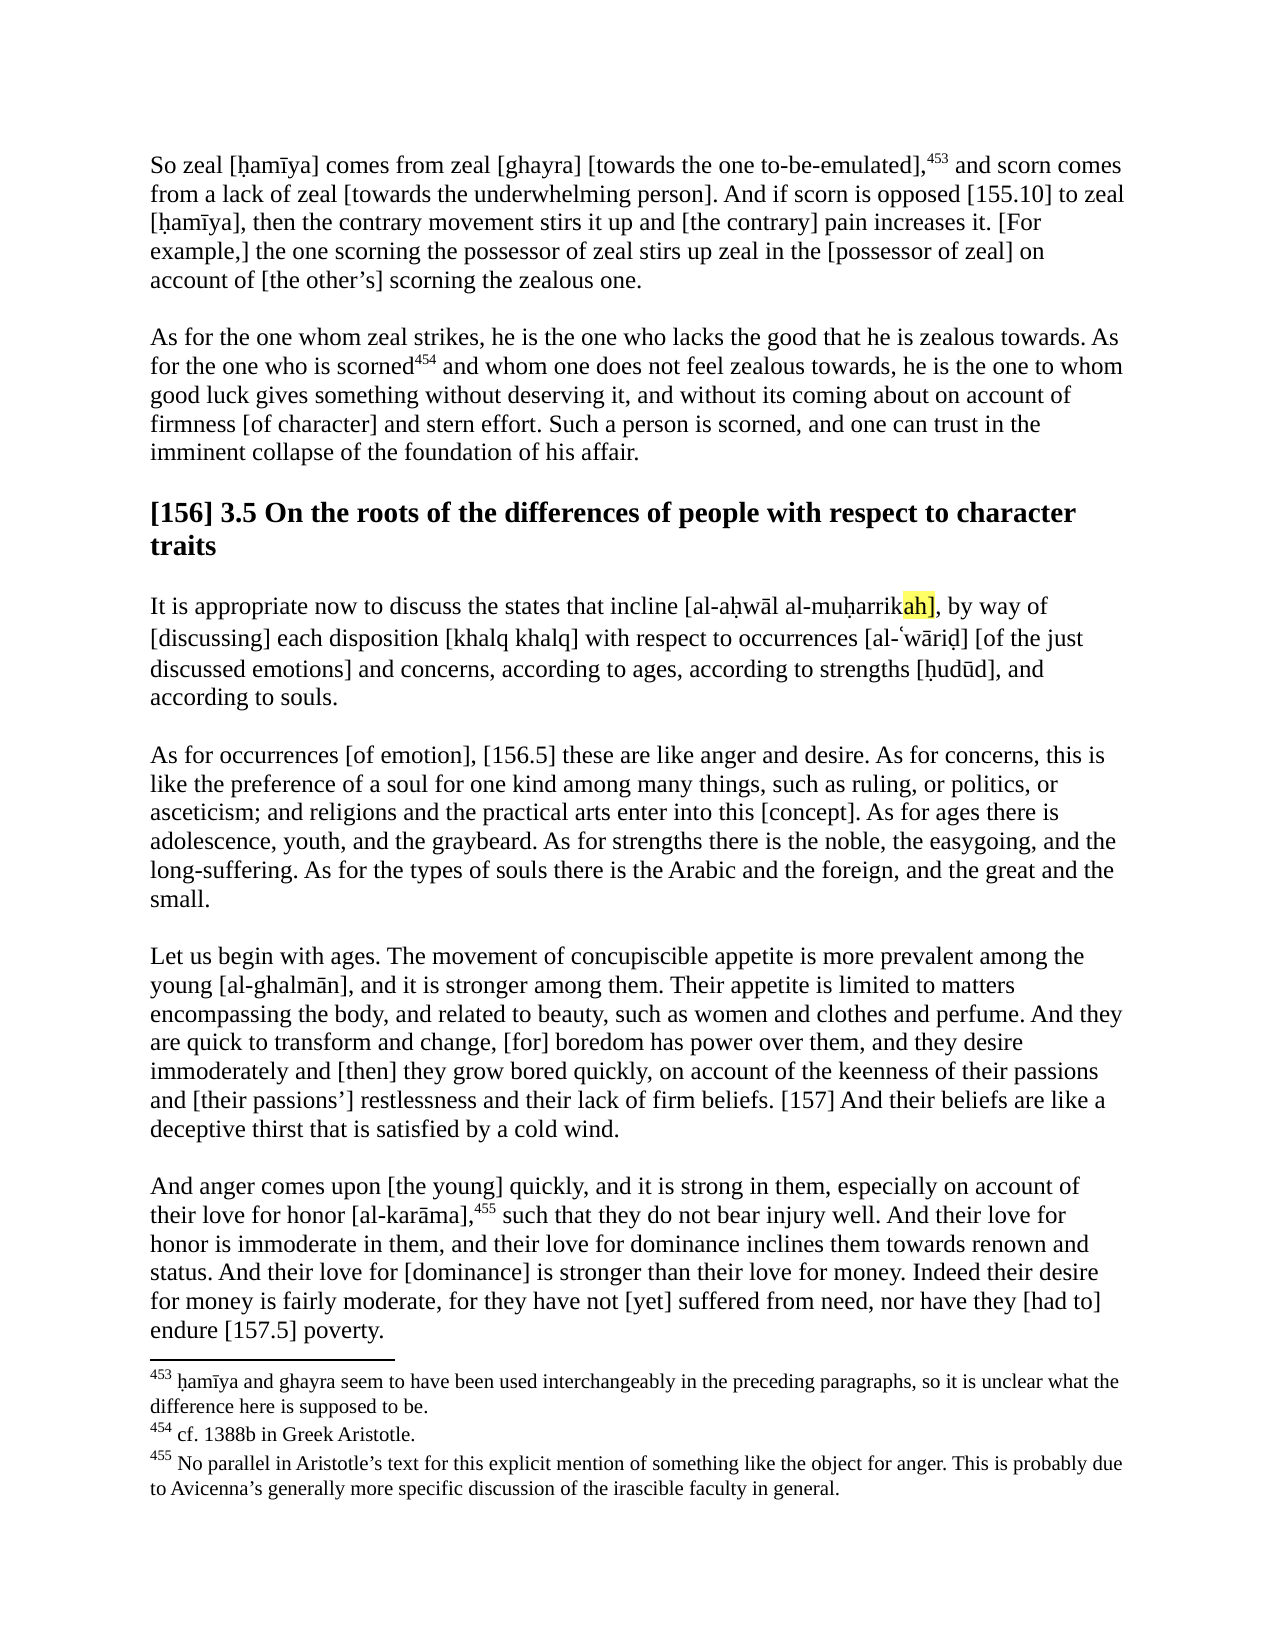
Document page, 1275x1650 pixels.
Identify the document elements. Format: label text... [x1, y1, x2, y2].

text No parallel in Aristotle’s text for this explicit mention of something like the object for anger. This is probably due to Avicenna’s generally more specific discussion of the irascible faculty in general. [150, 1447, 1125, 1500]
text cf. 1388b in Greek Aristotle. [150, 1418, 1125, 1447]
subtitle [156] 3.5 On the roots of the differences of people with respect to character traits [150, 495, 1125, 562]
text ḥamīya and ghayra seem to have been used interchangeably in the preceding paragraphs, so it is unclear what the difference here is supposed to be. [150, 1366, 1125, 1418]
text So zeal [ḥamīya] comes from zeal [ghayra] [towards the one to-be-emulated], and scorn comes from a lack of zeal [towards the underwhelming person]. And if scorn is opposed [155.10] to zeal [ḥamīya], then the contrary movement stirs it up and [the contrary] pain increases it. [For example,] the one scorning the possessor of zeal stirs up zeal in the [possessor of zeal] on account of [the other’s] scorning the zealous one. [150, 150, 1125, 294]
text And anger comes upon [the young] quickly, and it is strong in them, especially on account of their love for honor [al-karāma], such that they do not bear injury well. And their love for honor is immoderate in them, and their love for dominance inclines them towards renown and status. And their love for [dominance] is stronger than their love for money. Indeed their desire for money is fairly moderate, for they have not [yet] suffered from need, nor have they [had to] endure [157.5] poverty. [150, 1171, 1125, 1344]
text It is appropriate now to discuss the states that incline [al-aḥwāl al-muḥarrikah], by way of [discussing] each disposition [khalq khalq] with respect to occurrences [al-ʿwāriḍ] [of the just discussed emotions] and concerns, according to ages, according to strengths [ḥudūd], and according to souls. [150, 591, 1125, 711]
text As for the one whom zeal strikes, he is the one who lacks the good that he is zealous towards. As for the one who is scorned and whom one does not feel zealous towards, he is the one to whom good luck gives something without deserving it, and without its coming about on account of firmness [of character] and stern effort. Such a person is scorned, and one can trust in the imminent collapse of the foundation of his affair. [150, 322, 1125, 466]
text Let us begin with ages. The movement of concupiscible appetite is more prevalent among the young [al-ghalmān], and it is stronger among them. Their appetite is limited to matters encompassing the body, and related to beauty, such as women and clothes and perfume. And they are quick to transform and change, [for] boredom has power over them, and they desire immoderately and [then] they grow bored quickly, on account of the keenness of their passions and [their passions’] restlessness and their lack of firm beliefs. [157] And their beliefs are like a deceptive thirst that is satisfied by a cold wind. [150, 941, 1125, 1142]
text As for occurrences [of emotion], [156.5] these are like anger and desire. As for concerns, this is like the preference of a soul for one kind among many things, such as ruling, or politics, or asceticism; and religions and the practical arts enter into this [concept]. As for ages there is adolescence, youth, and the graybeard. As for strengths there is the noble, the easygoing, and the long-suffering. As for the types of souls there is the Arabic and the foreign, and the great and the small. [150, 740, 1125, 912]
